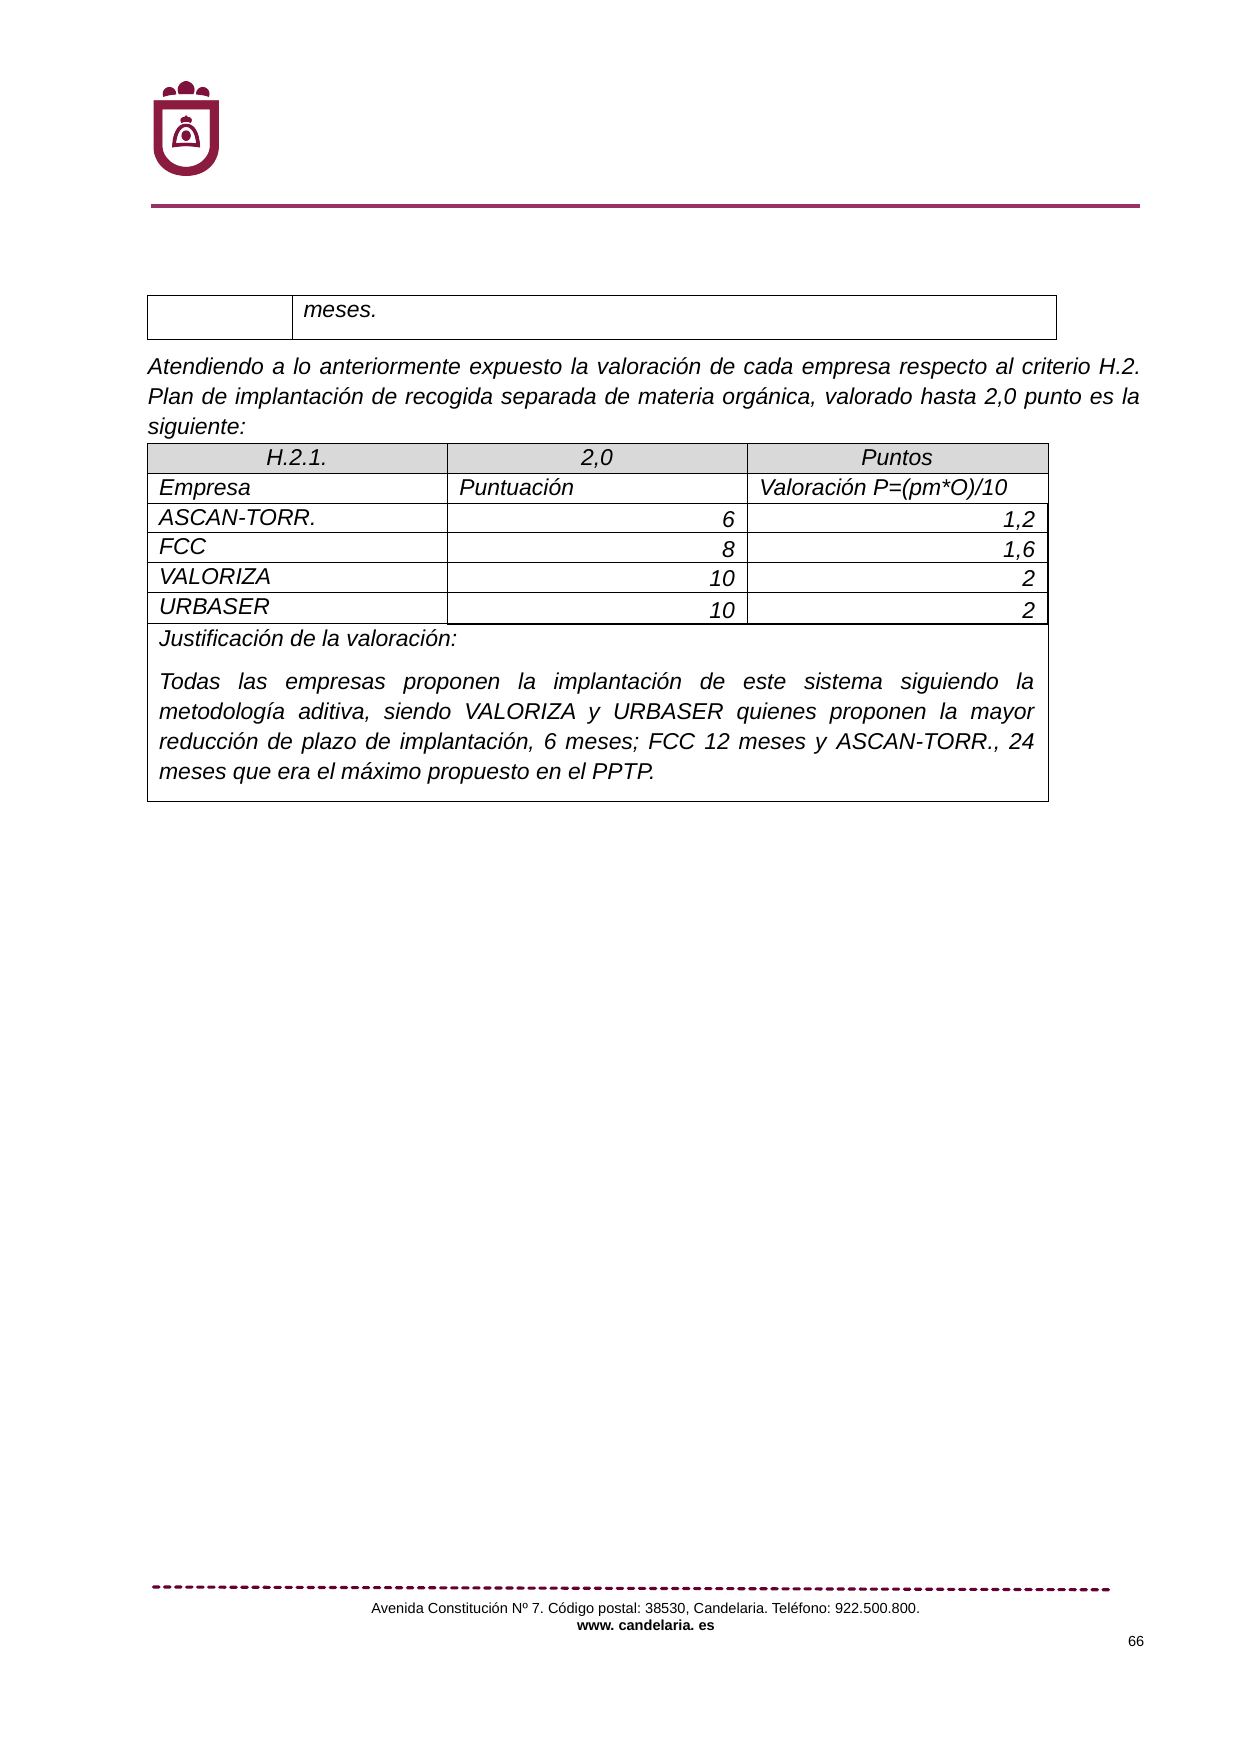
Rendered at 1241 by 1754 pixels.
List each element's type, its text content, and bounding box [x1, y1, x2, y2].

table_cell VALORIZA [148, 563, 447, 592]
table_cell 2 [748, 593, 1047, 623]
table_header H.2.1. [148, 444, 447, 473]
table_header 2,0 [448, 444, 747, 473]
table_cell FCC [148, 533, 447, 562]
table_cell meses. [293, 296, 1056, 339]
table_cell Justificación de la valoración: Todas las empresas proponen la implantación de este sistema siguiendo la metodología aditiva, siendo VALORIZA y URBASER quienes proponen la mayor reducción de plazo de implantación, 6 meses; FCC 12 meses y ASCAN-TORR., 24 meses que era el máximo propuesto en el PPTP. [148, 624, 1048, 801]
table_cell 8 [448, 533, 747, 562]
table_cell ASCAN-TORR. [148, 504, 447, 532]
table_cell [148, 296, 292, 339]
text Atendiendo a lo anteriormente expuesto la valoración de cada empresa respecto al criterio H.2. Plan de implantación de recogida separada de materia orgánica, valorado hasta 2,0 punto es la siguiente: [148, 353, 1144, 439]
table_cell 1,6 [748, 533, 1047, 562]
table_cell 6 [448, 504, 747, 532]
table_header Puntos [748, 444, 1048, 473]
table_cell Puntuación [448, 474, 747, 503]
table_cell Empresa [148, 474, 447, 503]
table_cell 10 [448, 563, 747, 592]
table_cell 1,2 [748, 504, 1047, 532]
table_cell 10 [448, 593, 747, 623]
table_cell Valoración P=(pm*O)/10 [748, 474, 1048, 503]
table_cell URBASER [148, 593, 447, 623]
table_cell 2 [748, 563, 1047, 592]
